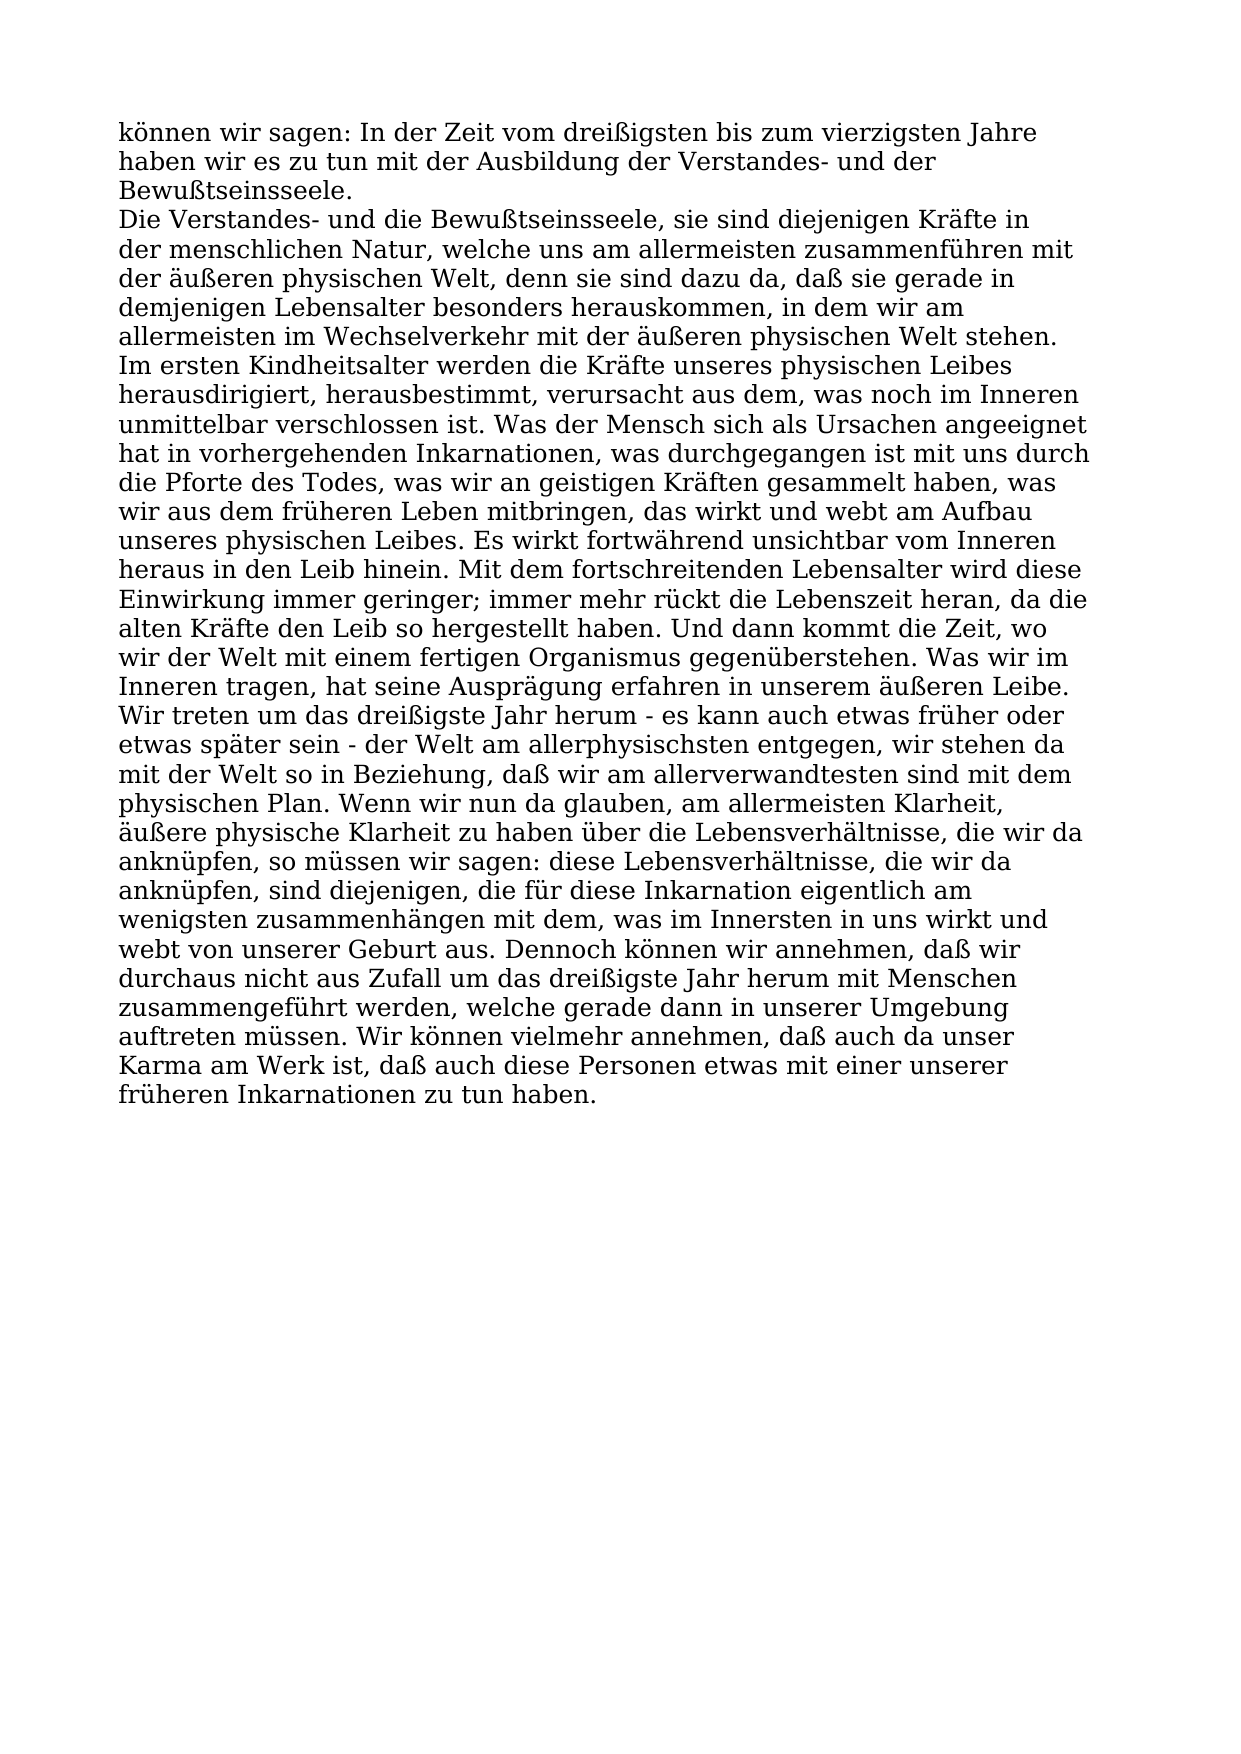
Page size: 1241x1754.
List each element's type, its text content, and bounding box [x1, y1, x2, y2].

text der äußeren physischen Welt, denn sie sind dazu da, daß sie gerade in [118, 264, 1122, 293]
text wir aus dem früheren Leben mitbringen, das wirkt und webt am Aufbau [118, 497, 1122, 526]
text zusammengeführt werden, welche gerade dann in unserer Umgebung [118, 993, 1122, 1022]
text äußere physische Klarheit zu haben über die Lebensverhältnisse, die wir da [118, 818, 1122, 847]
text unmittelbar verschlossen ist. Was der Mensch sich als Ursachen angeeignet [118, 410, 1122, 439]
text wenigsten zusammenhängen mit dem, was im Innersten in uns wirkt und [118, 906, 1122, 935]
text allermeisten im Wechselverkehr mit der äußeren physischen Welt stehen. [118, 322, 1122, 351]
text heraus in den Leib hinein. Mit dem fortschreitenden Lebensalter wird diese [118, 556, 1122, 585]
text wir der Welt mit einem fertigen Organismus gegenüberstehen. Was wir im [118, 643, 1122, 672]
text anknüpfen, sind diejenigen, die für diese Inkarnation eigentlich am [118, 876, 1122, 906]
text physischen Plan. Wenn wir nun da glauben, am allermeisten Klarheit, [118, 789, 1122, 818]
text Einwirkung immer geringer; immer mehr rückt die Lebenszeit heran, da die [118, 585, 1122, 614]
text webt von unserer Geburt aus. Dennoch können wir annehmen, daß wir [118, 935, 1122, 964]
text Die Verstandes- und die Bewußtseinsseele, sie sind diejenigen Kräfte in [118, 206, 1122, 235]
text anknüpfen, so müssen wir sagen: diese Lebensverhältnisse, die wir da [118, 847, 1122, 876]
text haben wir es zu tun mit der Ausbildung der Verstandes- und der [118, 147, 1122, 176]
text herausdirigiert, herausbestimmt, verursacht aus dem, was noch im Inneren [118, 381, 1122, 410]
text früheren Inkarnationen zu tun haben. [118, 1081, 1122, 1110]
text demjenigen Lebensalter besonders herauskommen, in dem wir am [118, 293, 1122, 322]
text Inneren tragen, hat seine Ausprägung erfahren in unserem äußeren Leibe. [118, 672, 1122, 701]
text Wir treten um das dreißigste Jahr herum - es kann auch etwas früher oder [118, 701, 1122, 731]
text der menschlichen Natur, welche uns am allermeisten zusammenführen mit [118, 235, 1122, 264]
text durchaus nicht aus Zufall um das dreißigste Jahr herum mit Menschen [118, 964, 1122, 993]
text auftreten müssen. Wir können vielmehr annehmen, daß auch da unser [118, 1022, 1122, 1051]
text etwas später sein - der Welt am allerphysischsten entgegen, wir stehen da [118, 731, 1122, 760]
text alten Kräfte den Leib so hergestellt haben. Und dann kommt die Zeit, wo [118, 614, 1122, 643]
text Bewußtseinsseele. [118, 176, 1122, 206]
text hat in vorhergehenden Inkarnationen, was durchgegangen ist mit uns durch [118, 439, 1122, 468]
text können wir sagen: In der Zeit vom dreißigsten bis zum vierzigsten Jahre [118, 118, 1122, 147]
text Im ersten Kindheitsalter werden die Kräfte unseres physischen Leibes [118, 351, 1122, 381]
text die Pforte des Todes, was wir an geistigen Kräften gesammelt haben, was [118, 468, 1122, 497]
text unseres physischen Leibes. Es wirkt fortwährend unsichtbar vom Inneren [118, 526, 1122, 556]
text mit der Welt so in Beziehung, daß wir am allerverwandtesten sind mit dem [118, 760, 1122, 789]
text Karma am Werk ist, daß auch diese Personen etwas mit einer unserer [118, 1051, 1122, 1081]
